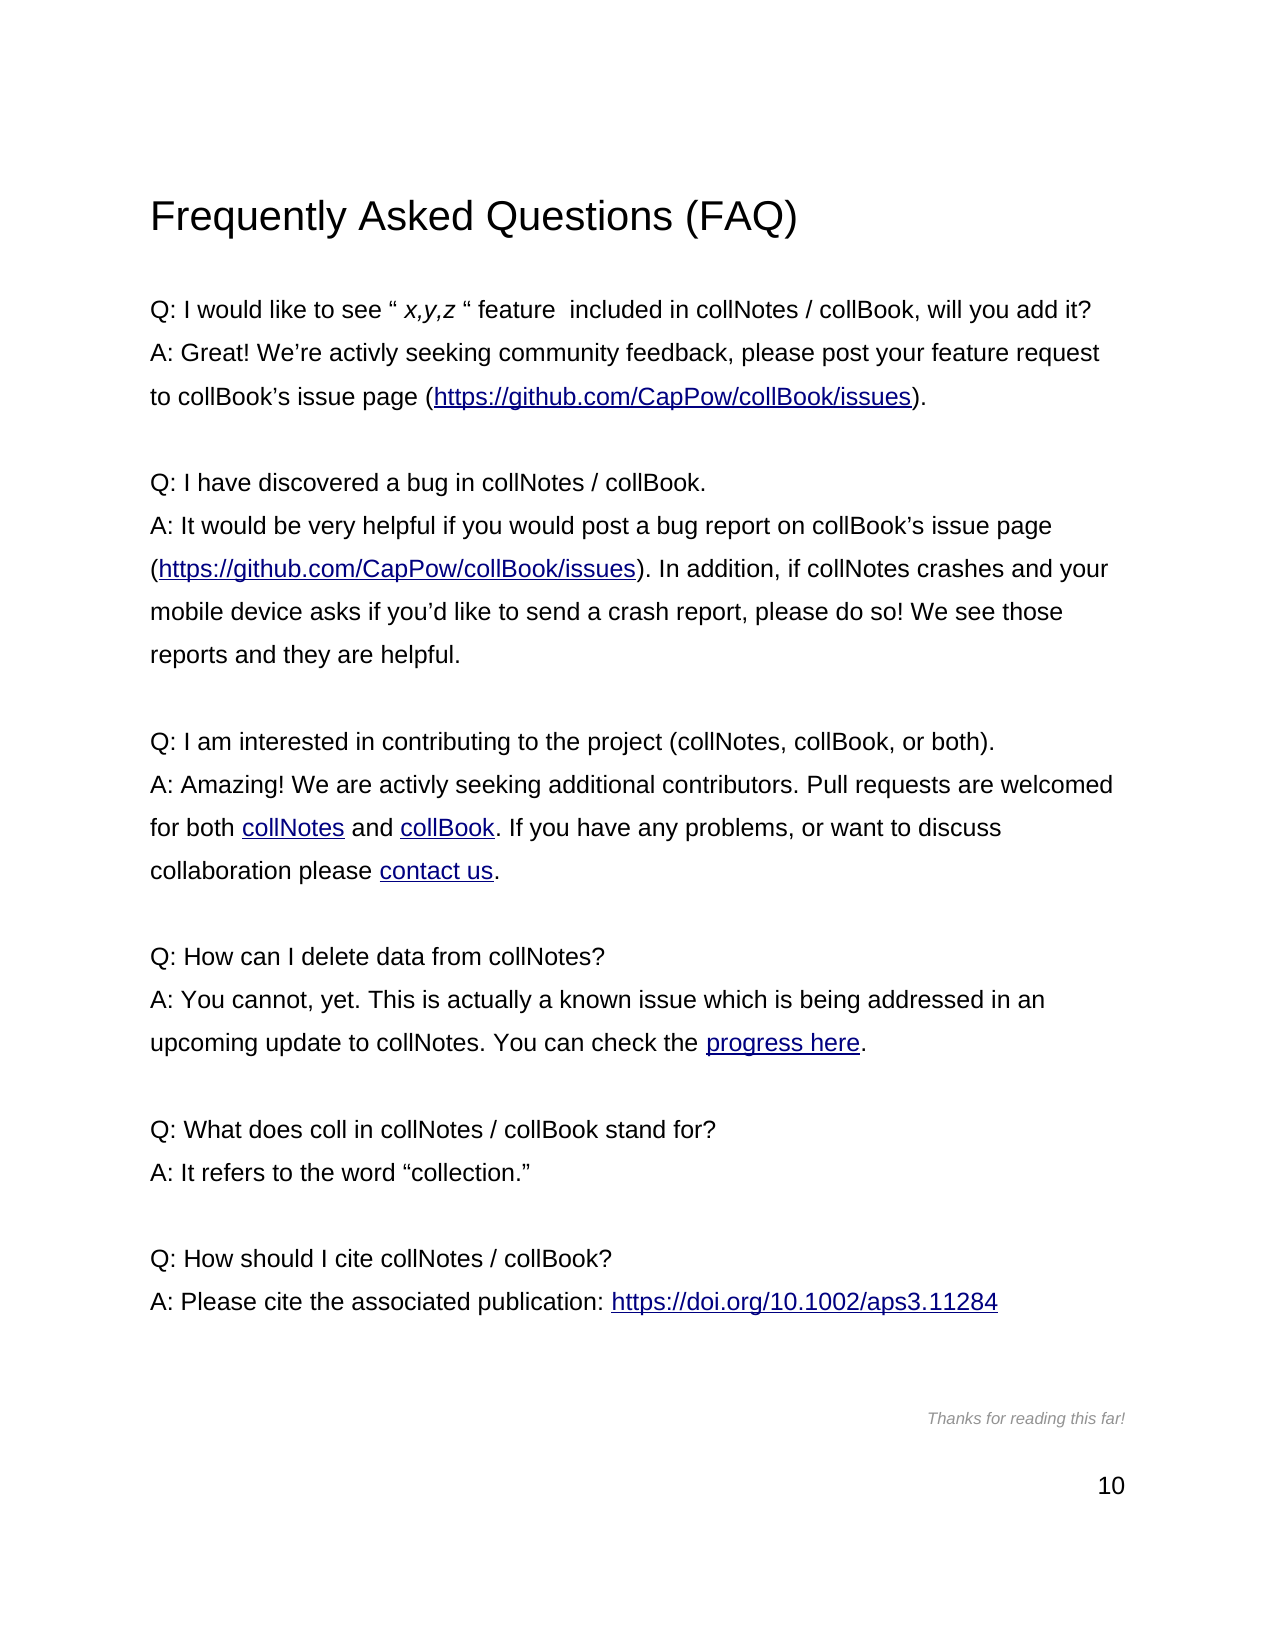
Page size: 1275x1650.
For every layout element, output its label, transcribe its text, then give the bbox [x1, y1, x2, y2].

text Q: I have discovered a bug in collNotes / collBook. [150, 468, 1125, 496]
text Thanks for reading this far! [150, 1409, 1125, 1428]
text Q: What does coll in collNotes / collBook stand for? [150, 1114, 1125, 1143]
subtitle Frequently Asked Questions (FAQ) [150, 192, 1125, 239]
text Q: How can I delete data from collNotes? [150, 942, 1125, 971]
text Q: How should I cite collNotes / collBook? [150, 1244, 1125, 1273]
text A: Great! We’re activly seeking community feedback, please post your feature request to collBook’s issue page (https://github.com/CapPow/collBook/issues). [150, 338, 1125, 410]
text A: It would be very helpful if you would post a bug report on collBook’s issue page (https://github.com/CapPow/collBook/issues). In addition, if collNotes crashes and your mobile device asks if you’d like to send a crash report, please do so! We see those reports and they are helpful. [150, 511, 1125, 669]
text Q: I would like to see “ x,y,z “ feature included in collNotes / collBook, will you add it? [150, 295, 1125, 324]
text A: Please cite the associated publication: https://doi.org/10.1002/aps3.11284 [150, 1287, 1125, 1316]
text A: You cannot, yet. This is actually a known issue which is being addressed in an upcoming update to collNotes. You can check the progress here. [150, 985, 1125, 1057]
text Q: I am interested in contributing to the project (collNotes, collBook, or both). [150, 726, 1125, 755]
text A: Amazing! We are activly seeking additional contributors. Pull requests are welcomed for both collNotes and collBook. If you have any problems, or want to discuss collaboration please contact us. [150, 769, 1125, 884]
text A: It refers to the word “collection.” [150, 1158, 1125, 1186]
